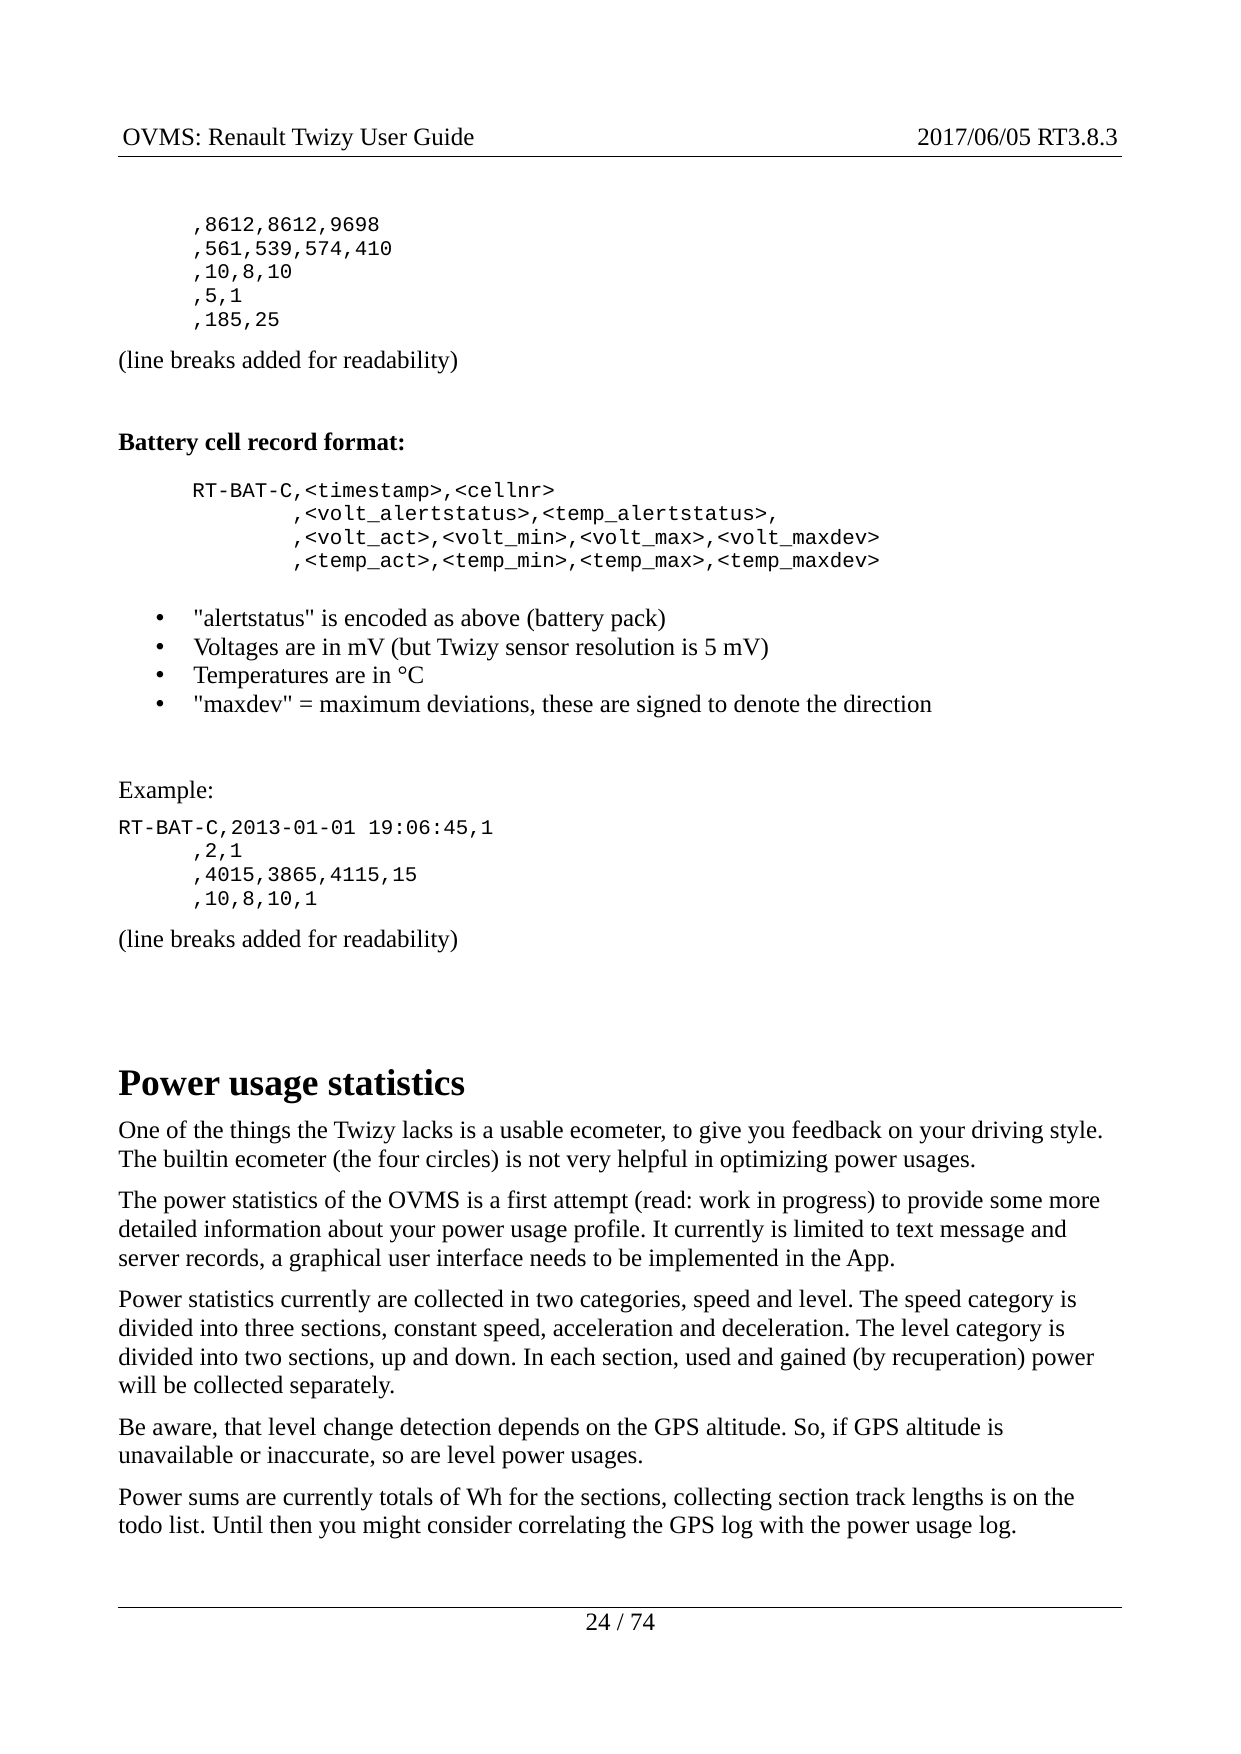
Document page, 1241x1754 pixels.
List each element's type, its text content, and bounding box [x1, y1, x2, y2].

text RT-BAT-C,2013-01-01 19:06:45,1 ,2,1 ,4015,3865,4115,15 ,10,8,10,1 [118, 817, 1122, 911]
text Battery cell record format: [118, 427, 1122, 456]
list Voltages are in mV (but Twizy sensor resolution is 5 mV) [156, 632, 1122, 660]
text (line breaks added for readability) [118, 924, 1122, 952]
text (line breaks added for readability) [118, 345, 1122, 373]
list "alertstatus" is encoded as above (battery pack) [156, 603, 1122, 632]
text Power sums are currently totals of Wh for the sections, collecting section track lengths is on the todo list. Until then you might consider correlating the GPS log with the power usage log. [118, 1482, 1122, 1539]
text RT-BAT-C,<timestamp>,<cellnr> [192, 456, 1122, 503]
text The power statistics of the OVMS is a first attempt (read: work in progress) to provide some more detailed information about your power usage profile. It currently is limited to text message and server records, a graphical user interface needs to be implemented in the App. [118, 1186, 1122, 1272]
list "maxdev" = maximum deviations, these are signed to denote the direction [156, 689, 1122, 718]
subtitle Power usage statistics [118, 1060, 1122, 1103]
text ,<temp_act>,<temp_min>,<temp_max>,<temp_maxdev> [192, 551, 1122, 574]
text Power statistics currently are collected in two categories, speed and level. The speed category is divided into three sections, constant speed, acceleration and deceleration. The level category is divided into two sections, up and down. In each section, used and gained (by recuperation) power will be collected separately. [118, 1284, 1122, 1399]
text Be aware, that level change detection depends on the GPS altitude. So, if GPS altitude is unavailable or inaccurate, so are level power usages. [118, 1412, 1122, 1469]
text ,<volt_alertstatus>,<temp_alertstatus>, [192, 503, 1122, 527]
text One of the things the Twizy lacks is a usable ecometer, to give you feedback on your driving style. The builtin ecometer (the four circles) is not very helpful in optimizing power usages. [118, 1116, 1122, 1173]
list Temperatures are in °C [156, 660, 1122, 689]
text ,8612,8612,9698 ,561,539,574,410 ,10,8,10 ,5,1 ,185,25 [118, 214, 1122, 332]
text Example: [118, 775, 1122, 804]
text ,<volt_act>,<volt_min>,<volt_max>,<volt_maxdev> [192, 527, 1122, 551]
